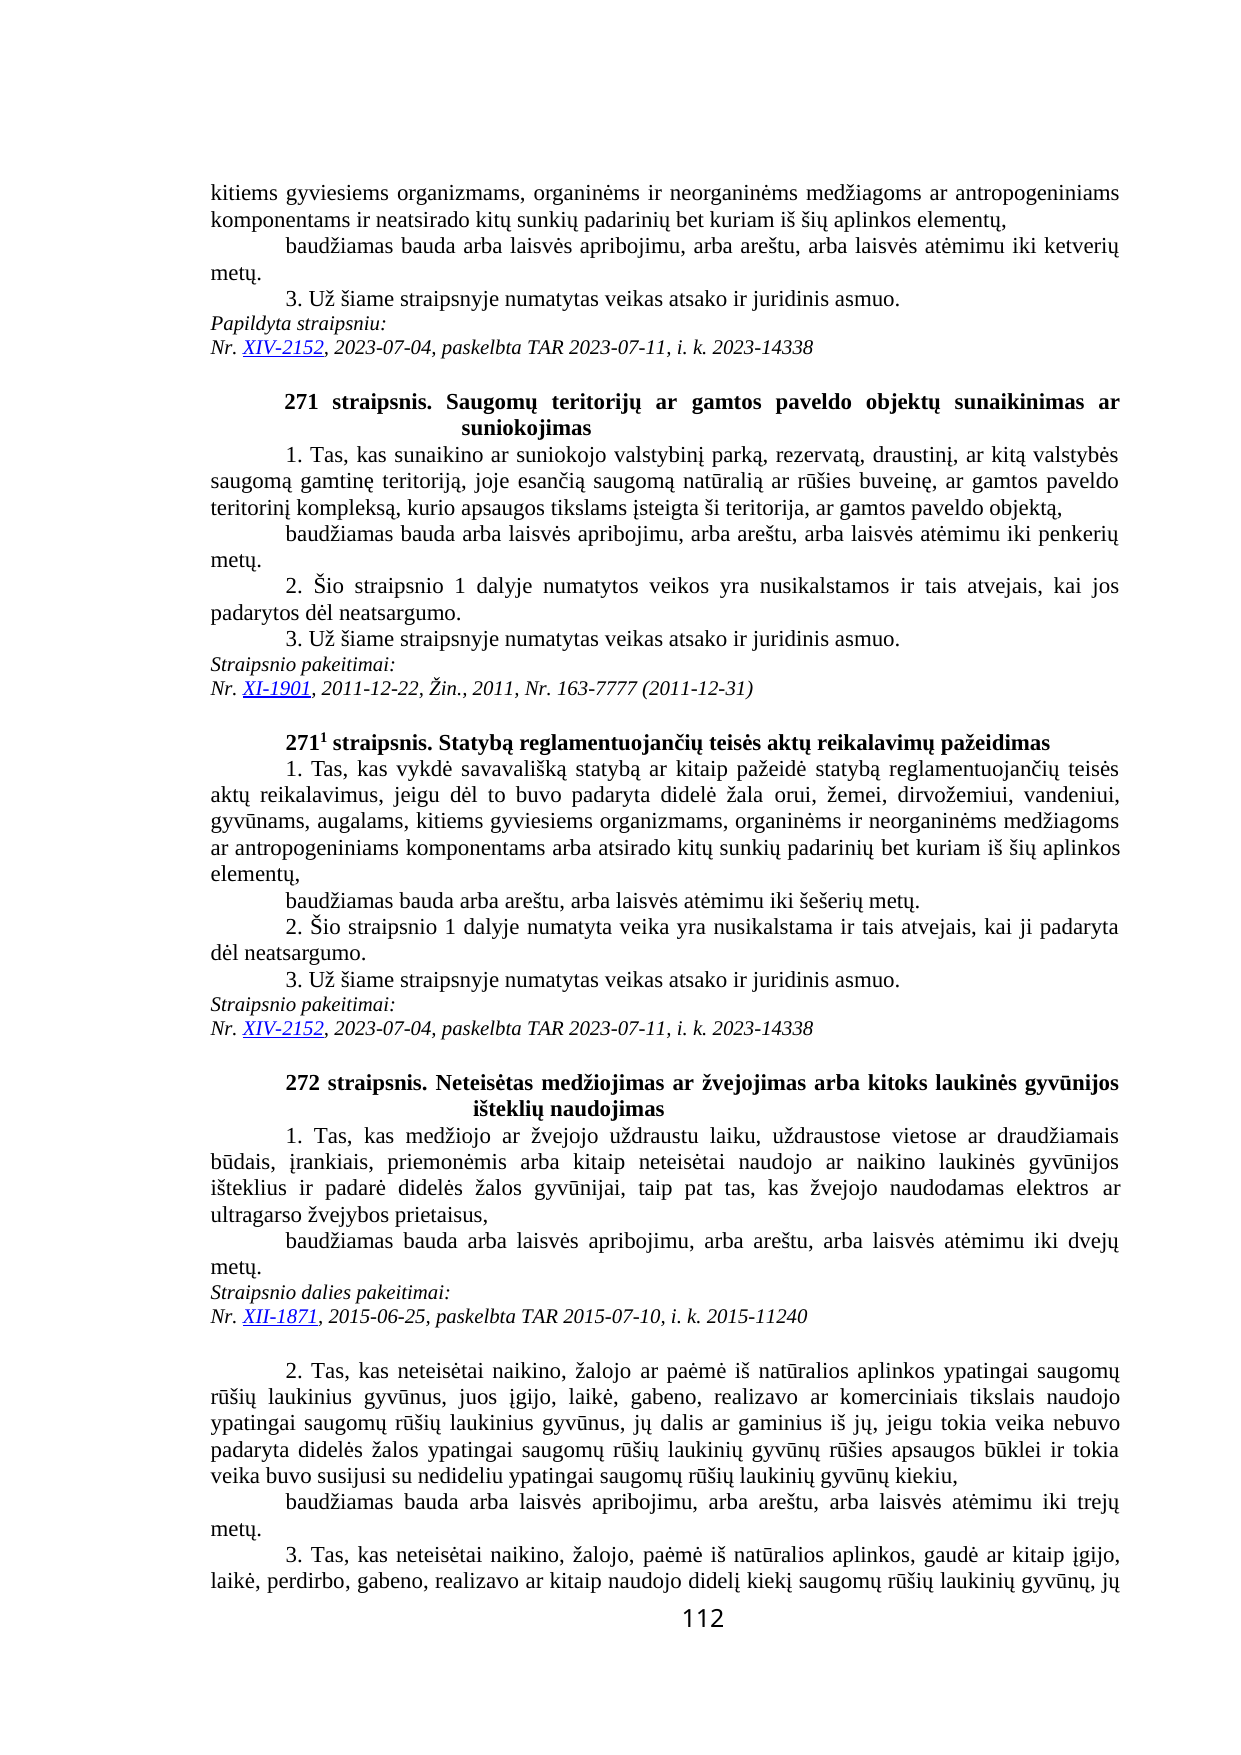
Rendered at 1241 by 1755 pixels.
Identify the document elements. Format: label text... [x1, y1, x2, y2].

text baudžiamas bauda arba laisvės apribojimu, arba areštu, arba laisvės atėmimu iki ketverių metų. [210, 232, 1120, 285]
text 1. Tas, kas vykdė savavališką statybą ar kitaip pažeidė statybą reglamentuojančių teisės aktų reikalavimus, jeigu dėl to buvo padaryta didelė žala orui, žemei, dirvožemiui, vandeniui, gyvūnams, augalams, kitiems gyviesiems organizmams, organinėms ir neorganinėms medžiagoms ar antropogeniniams komponentams arba atsirado kitų sunkių padarinių bet kuriam iš šių aplinkos elementų, [210, 755, 1120, 887]
text Straipsnio pakeitimai: [210, 992, 1120, 1016]
text 2. Šio straipsnio 1 dalyje numatyta veika yra nusikalstama ir tais atvejais, kai ji padaryta dėl neatsargumo. [210, 913, 1120, 966]
text 2. Šio straipsnio 1 dalyje numatytos veikos yra nusikalstamos ir tais atvejais, kai jos padarytos dėl neatsargumo. [210, 573, 1120, 625]
text 3. Už šiame straipsnyje numatytas veikas atsako ir juridinis asmuo. [210, 285, 1120, 311]
text Straipsnio dalies pakeitimai: [210, 1280, 1120, 1304]
text 2. Tas, kas neteisėtai naikino, žalojo ar paėmė iš natūralios aplinkos ypatingai saugomų rūšių laukinius gyvūnus, juos įgijo, laikė, gabeno, realizavo ar komerciniais tikslais naudojo ypatingai saugomų rūšių laukinius gyvūnus, jų dalis ar gaminius iš jų, jeigu tokia veika nebuvo padaryta didelės žalos ypatingai saugomų rūšių laukinių gyvūnų rūšies apsaugos būklei ir tokia veika buvo susijusi su nedideliu ypatingai saugomų rūšių laukinių gyvūnų kiekiu, [210, 1357, 1120, 1488]
text baudžiamas bauda arba laisvės apribojimu, arba areštu, arba laisvės atėmimu iki dvejų metų. [210, 1227, 1120, 1280]
text 2711 straipsnis. Statybą reglamentuojančių teisės aktų reikalavimų pažeidimas [210, 728, 1120, 755]
text Nr. XI-1901, 2011-12-22, Žin., 2011, Nr. 163-7777 (2011-12-31) [210, 676, 1120, 700]
text baudžiamas bauda arba laisvės apribojimu, arba areštu, arba laisvės atėmimu iki trejų metų. [210, 1488, 1120, 1541]
text Nr. XIV-2152, 2023-07-04, paskelbta TAR 2023-07-11, i. k. 2023-14338 [210, 335, 1120, 359]
text baudžiamas bauda arba areštu, arba laisvės atėmimu iki šešerių metų. [210, 887, 1120, 913]
text 1. Tas, kas medžiojo ar žvejojo uždraustu laiku, uždraustose vietose ar draudžiamais būdais, įrankiais, priemonėmis arba kitaip neteisėtai naudojo ar naikino laukinės gyvūnijos išteklius ir padarė didelės žalos gyvūnijai, taip pat tas, kas žvejojo naudodamas elektros ar ultragarso žvejybos prietaisus, [210, 1122, 1120, 1227]
text 271 straipsnis. Saugomų teritorijų ar gamtos paveldo objektų sunaikinimas ar suniokojimas [284, 388, 1120, 441]
text 3. Už šiame straipsnyje numatytas veikas atsako ir juridinis asmuo. [210, 625, 1120, 652]
text baudžiamas bauda arba laisvės apribojimu, arba areštu, arba laisvės atėmimu iki penkerių metų. [210, 520, 1120, 573]
text Papildyta straipsniu: [210, 311, 1120, 335]
text 272 straipsnis. Neteisėtas medžiojimas ar žvejojimas arba kitoks laukinės gyvūnijos išteklių naudojimas [285, 1069, 1120, 1122]
text 1. Tas, kas sunaikino ar suniokojo valstybinį parką, rezervatą, draustinį, ar kitą valstybės saugomą gamtinę teritoriją, joje esančią saugomą natūralią ar rūšies buveinę, ar gamtos paveldo teritorinį kompleksą, kurio apsaugos tikslams įsteigta ši teritorija, ar gamtos paveldo objektą, [210, 441, 1120, 520]
text 3. Už šiame straipsnyje numatytas veikas atsako ir juridinis asmuo. [210, 966, 1120, 992]
text Nr. XII-1871, 2015-06-25, paskelbta TAR 2015-07-10, i. k. 2015-11240 [210, 1304, 1120, 1328]
text kitiems gyviesiems organizmams, organinėms ir neorganinėms medžiagoms ar antropogeniniams komponentams ir neatsirado kitų sunkių padarinių bet kuriam iš šių aplinkos elementų, [210, 179, 1120, 232]
text Straipsnio pakeitimai: [210, 652, 1120, 676]
text Nr. XIV-2152, 2023-07-04, paskelbta TAR 2023-07-11, i. k. 2023-14338 [210, 1016, 1120, 1040]
text 3. Tas, kas neteisėtai naikino, žalojo, paėmė iš natūralios aplinkos, gaudė ar kitaip įgijo, laikė, perdirbo, gabeno, realizavo ar kitaip naudojo didelį kiekį saugomų rūšių laukinių gyvūnų, jų [210, 1541, 1120, 1594]
